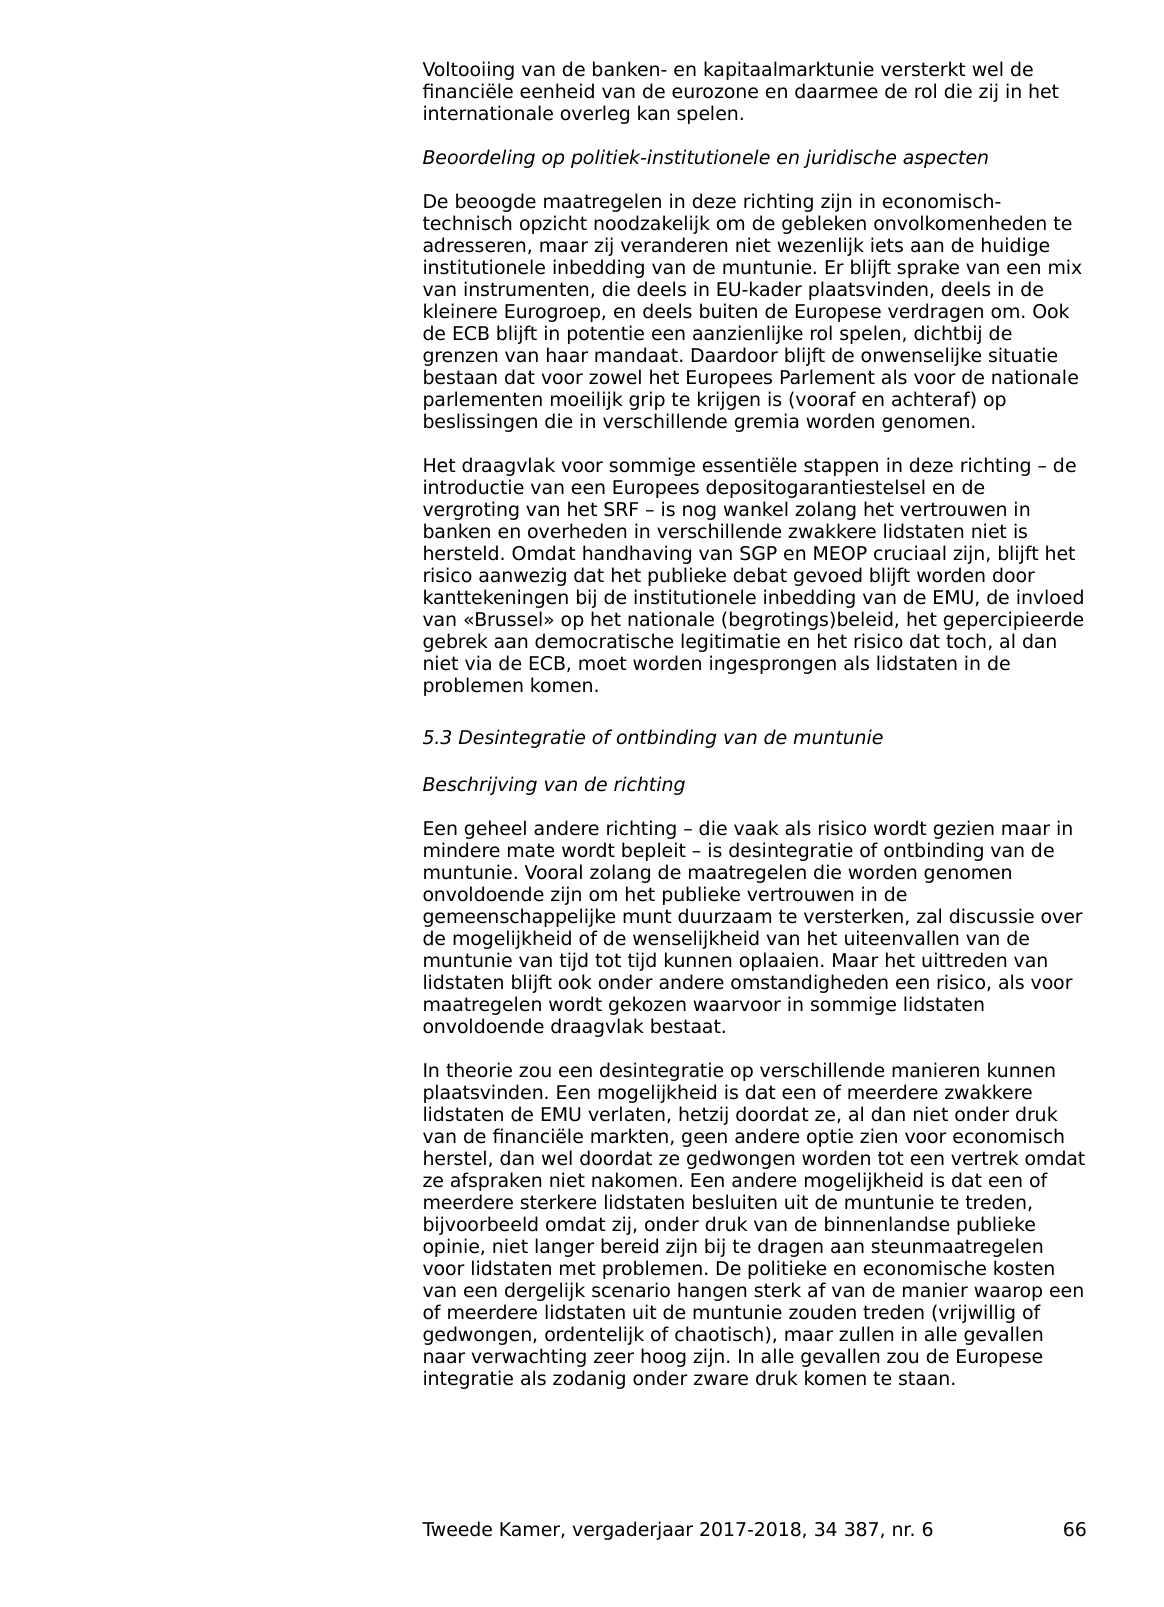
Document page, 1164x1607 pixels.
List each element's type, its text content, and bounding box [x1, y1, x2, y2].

subtitle Beschrijving van de richting [422, 774, 1087, 796]
subtitle 5.3 Desintegratie of ontbinding van de muntunie [422, 727, 1087, 749]
subtitle Beoordeling op politiek-institutionele en juridische aspecten [422, 147, 1087, 169]
text Het draagvlak voor sommige essentiële stappen in deze richting – de introductie van een Europees depositogarantiestelsel en de vergroting van het SRF – is nog wankel zolang het vertrouwen in banken en overheden in verschillende zwakkere lidstaten niet is hersteld. Omdat handhaving van SGP en MEOP cruciaal zijn, blijft het risico aanwezig dat het publieke debat gevoed blijft worden door kanttekeningen bij de institutionele inbedding van de EMU, de invloed van «Brussel» op het nationale (begrotings)beleid, het gepercipieerde gebrek aan democratische legitimatie en het risico dat toch, al dan niet via de ECB, moet worden ingesprongen als lidstaten in de problemen komen. [422, 455, 1087, 697]
text In theorie zou een desintegratie op verschillende manieren kunnen plaatsvinden. Een mogelijkheid is dat een of meerdere zwakkere lidstaten de EMU verlaten, hetzij doordat ze, al dan niet onder druk van de financiële markten, geen andere optie zien voor economisch herstel, dan wel doordat ze gedwongen worden tot een vertrek omdat ze afspraken niet nakomen. Een andere mogelijkheid is dat een of meerdere sterkere lidstaten besluiten uit de muntunie te treden, bijvoorbeeld omdat zij, onder druk van de binnenlandse publieke opinie, niet langer bereid zijn bij te dragen aan steunmaatregelen voor lidstaten met problemen. De politieke en economische kosten van een dergelijk scenario hangen sterk af van de manier waarop een of meerdere lidstaten uit de muntunie zouden treden (vrijwillig of gedwongen, ordentelijk of chaotisch), maar zullen in alle gevallen naar verwachting zeer hoog zijn. In alle gevallen zou de Europese integratie als zodanig onder zware druk komen te staan. [422, 1060, 1087, 1390]
text Voltooiing van de banken- en kapitaalmarktunie versterkt wel de financiële eenheid van de eurozone en daarmee de rol die zij in het internationale overleg kan spelen. [422, 59, 1087, 125]
text De beoogde maatregelen in deze richting zijn in economisch-technisch opzicht noodzakelijk om de gebleken onvolkomenheden te adresseren, maar zij veranderen niet wezenlijk iets aan de huidige institutionele inbedding van de muntunie. Er blijft sprake van een mix van instrumenten, die deels in EU-kader plaatsvinden, deels in de kleinere Eurogroep, en deels buiten de Europese verdragen om. Ook de ECB blijft in potentie een aanzienlijke rol spelen, dichtbij de grenzen van haar mandaat. Daardoor blijft de onwenselijke situatie bestaan dat voor zowel het Europees Parlement als voor de nationale parlementen moeilijk grip te krijgen is (vooraf en achteraf) op beslissingen die in verschillende gremia worden genomen. [422, 191, 1087, 433]
text Een geheel andere richting – die vaak als risico wordt gezien maar in mindere mate wordt bepleit – is desintegratie of ontbinding van de muntunie. Vooral zolang de maatregelen die worden genomen onvoldoende zijn om het publieke vertrouwen in de gemeenschappelijke munt duurzaam te versterken, zal discussie over de mogelijkheid of de wenselijkheid van het uiteenvallen van de muntunie van tijd tot tijd kunnen oplaaien. Maar het uittreden van lidstaten blijft ook onder andere omstandigheden een risico, als voor maatregelen wordt gekozen waarvoor in sommige lidstaten onvoldoende draagvlak bestaat. [422, 818, 1087, 1038]
